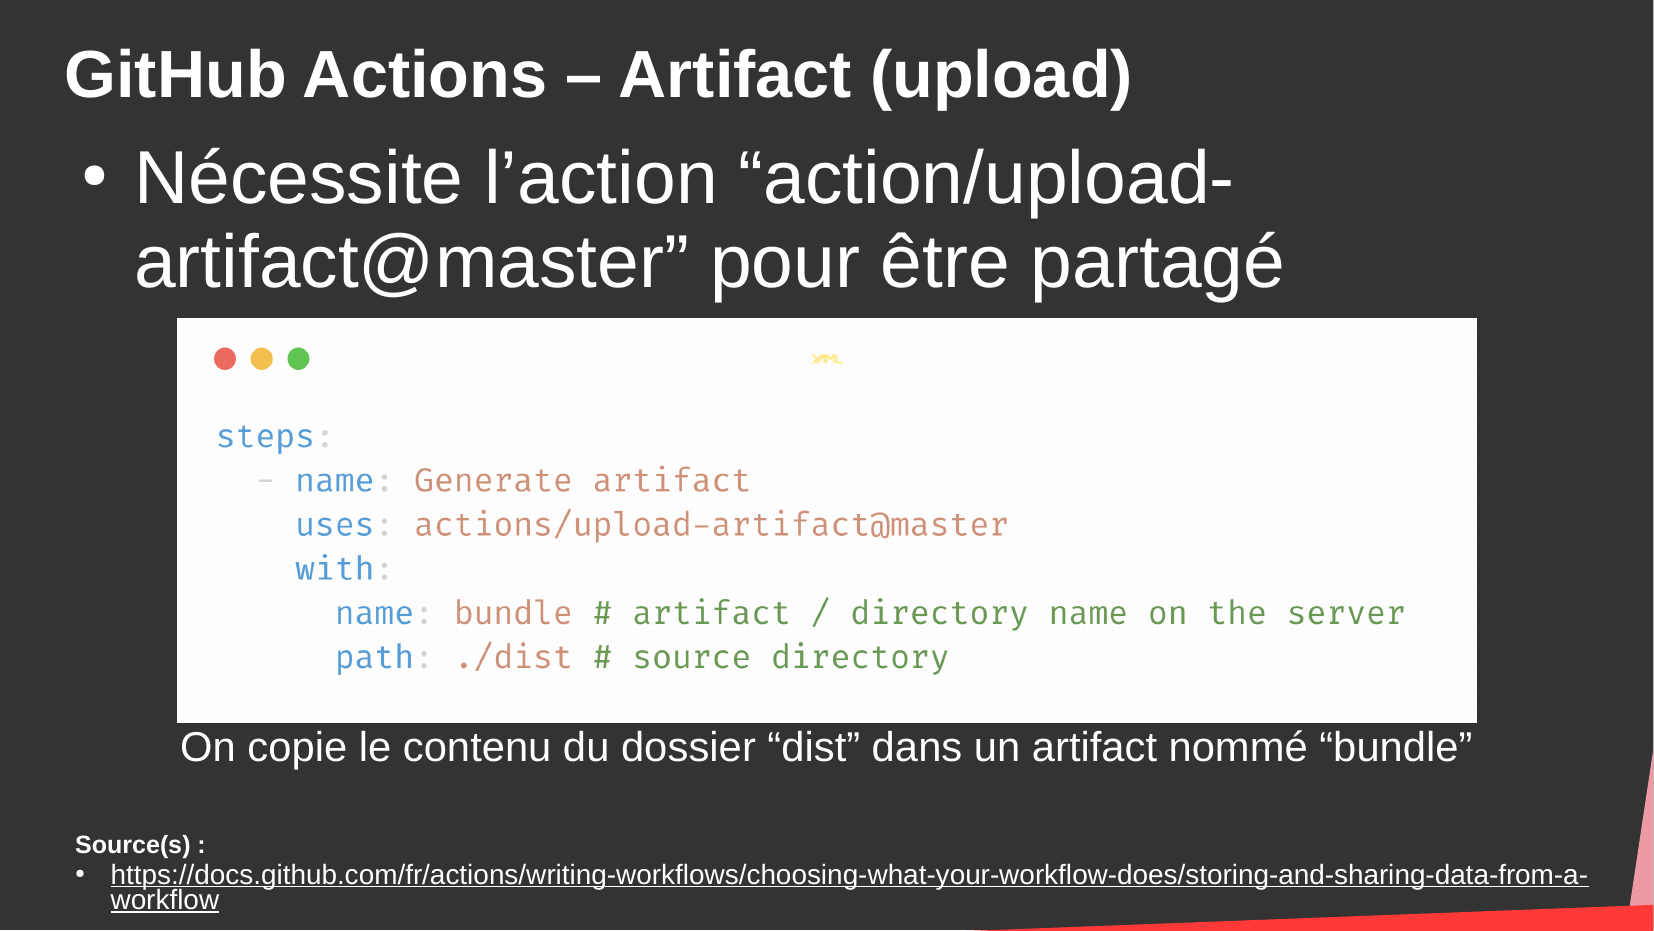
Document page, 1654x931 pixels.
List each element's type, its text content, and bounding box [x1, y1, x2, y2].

text_box Source(s) : https://docs.github.com/fr/actions/writing-workflows/choosing-what-your-workflow-does/storing-and-sharing-data-from-a-workflow [60, 791, 1607, 898]
title GitHub Actions – Artifact (upload) [64, 37, 1471, 113]
list Nécessite l’action “action/upload-artifact@master” pour être partagé [63, 135, 1542, 308]
text_box [967, 744, 1654, 931]
text_box On copie le contenu du dossier “dist” dans un artifact nommé “bundle” [165, 716, 1512, 792]
picture [177, 318, 1477, 723]
